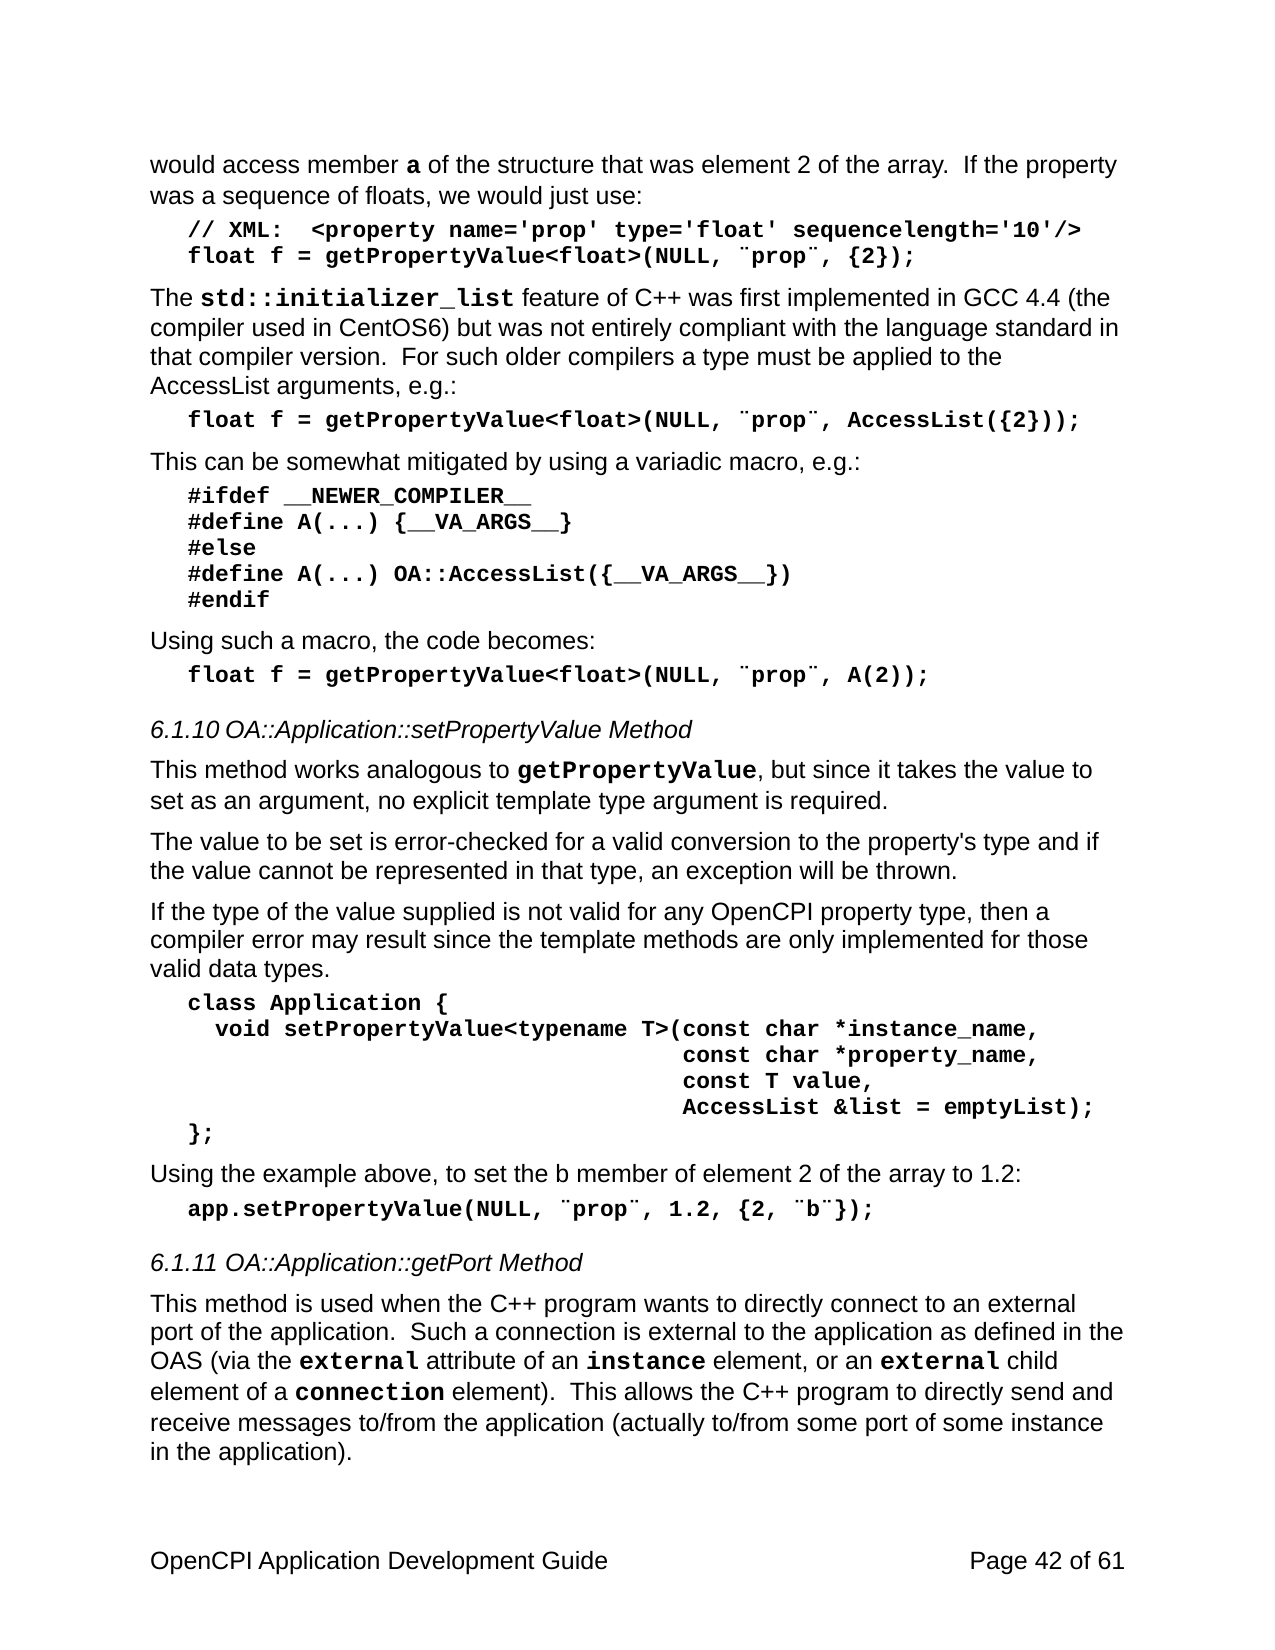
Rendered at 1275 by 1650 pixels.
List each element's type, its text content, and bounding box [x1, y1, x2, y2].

text would access member a of the structure that was element 2 of the array. If the property was a sequence of floats, we would just use: [150, 150, 1125, 210]
subtitle OA::Application::setPropertyValue Method [150, 714, 1125, 743]
text app.setPropertyValue(NULL, ¨prop¨, 1.2, {2, ¨b¨}); [187, 1197, 1125, 1223]
text Using such a macro, the code becomes: [150, 626, 1125, 655]
text float f = getPropertyValue<float>(NULL, ¨prop¨, A(2)); [187, 664, 1125, 689]
text #ifdef __NEWER_COMPILER__ #define A(...) {__VA_ARGS__} #else #define A(...) OA::AccessList({__VA_ARGS__}) #endif [187, 484, 1125, 614]
text If the type of the value supplied is not valid for any OpenCPI property type, then a compiler error may result since the template methods are only implemented for those valid data types. [150, 896, 1125, 983]
text // XML: <property name='prop' type='float' sequencelength='10'/> float f = getPropertyValue<float>(NULL, ¨prop¨, {2}); [187, 219, 1125, 271]
text This method works analogous to getPropertyValue, but since it takes the value to set as an argument, no explicit template type argument is required. [150, 755, 1125, 815]
text class Application { void setPropertyValue<typename T>(const char *instance_name, const char *property_name, const T value, AccessList &list = emptyList); }; [187, 992, 1125, 1147]
text This can be somewhat mitigated by using a variadic macro, e.g.: [150, 447, 1125, 475]
text float f = getPropertyValue<float>(NULL, ¨prop¨, AccessList({2})); [187, 409, 1125, 434]
text This method is used when the C++ program wants to directly connect to an external port of the application. Such a connection is external to the application as defined in the OAS (via the external attribute of an instance element, or an external child element of a connection element). This allows the C++ program to directly send and receive messages to/from the application (actually to/from some port of some instance in the application). [150, 1289, 1125, 1466]
text The std::initializer_list feature of C++ was first implemented in GCC 4.4 (the compiler used in CentOS6) but was not entirely compliant with the language standard in that compiler version. For such older compilers a type must be applied to the AccessList arguments, e.g.: [150, 282, 1125, 400]
text Using the example above, to set the b member of element 2 of the array to 1.2: [150, 1159, 1125, 1188]
text The value to be set is error-checked for a valid conversion to the property's type and if the value cannot be represented in that type, an exception will be thrown. [150, 827, 1125, 884]
subtitle OA::Application::getPort Method [150, 1248, 1125, 1277]
